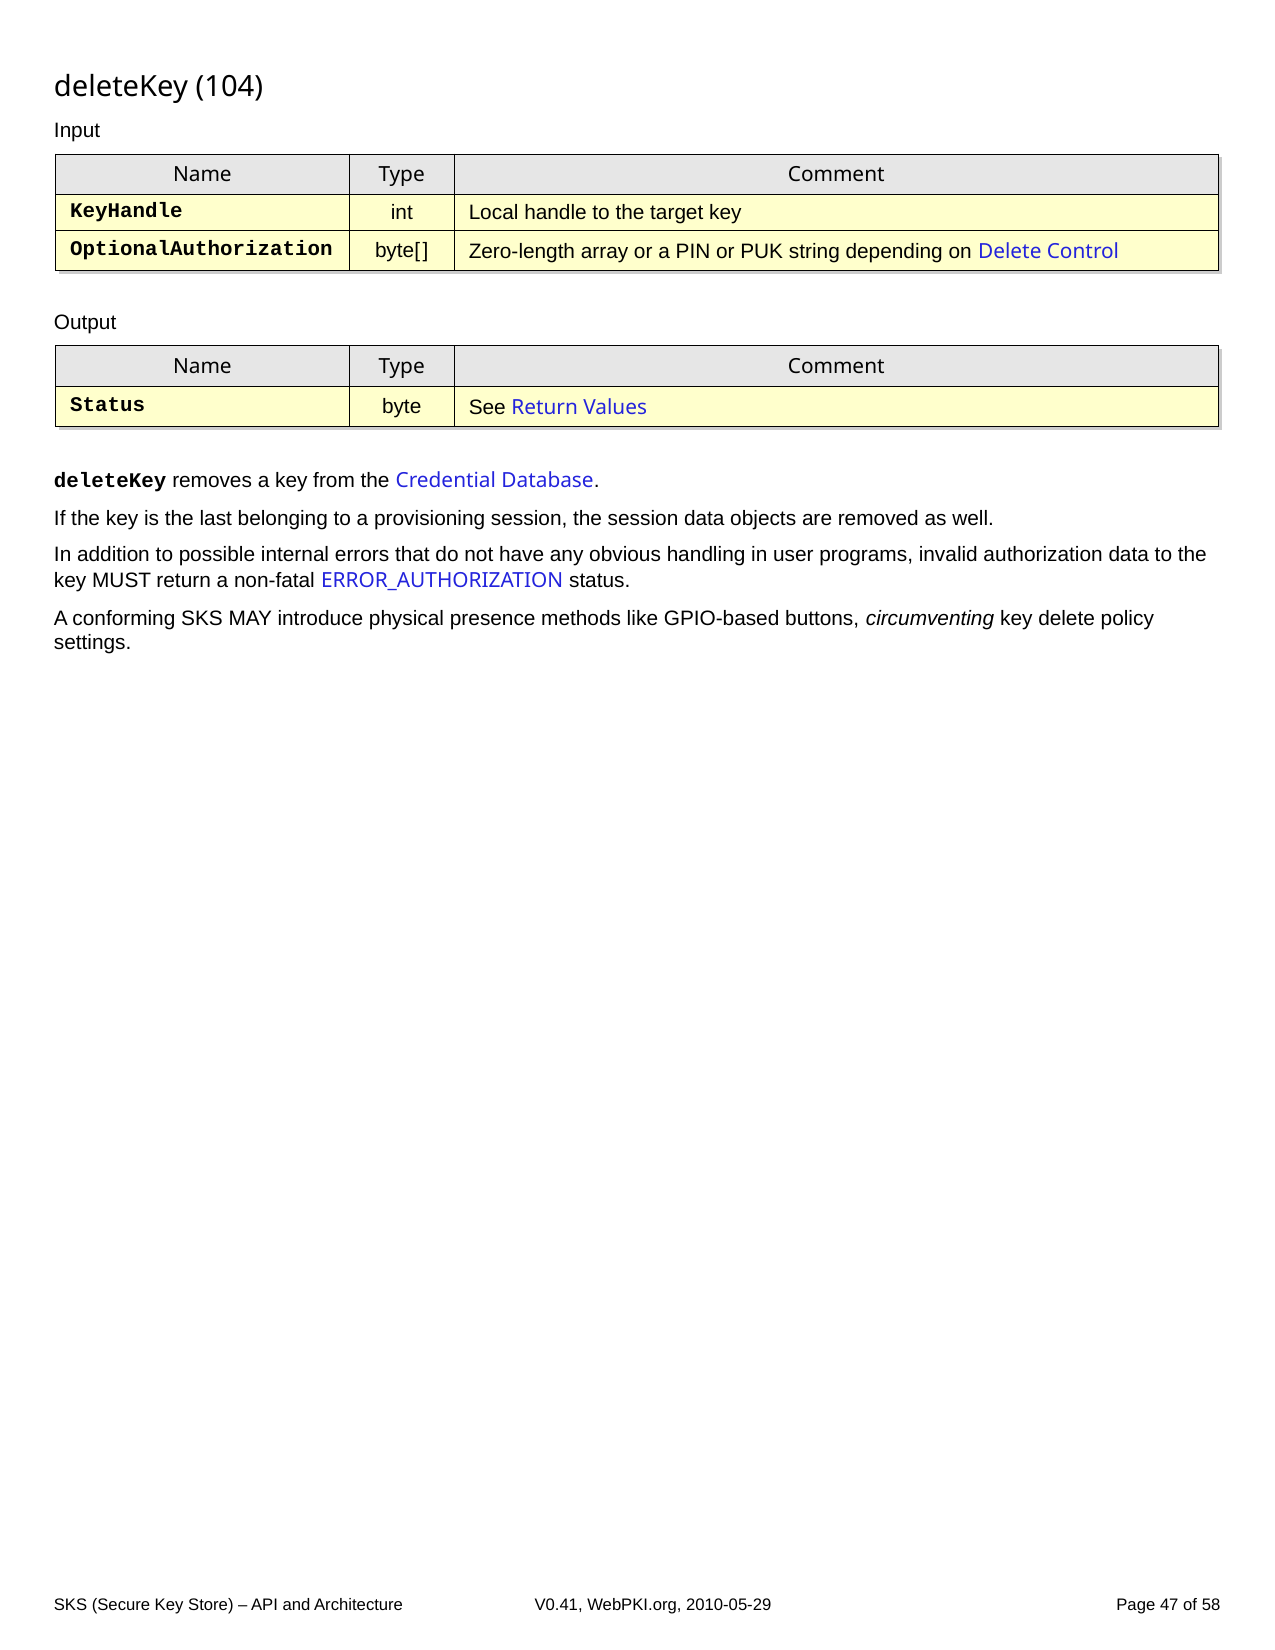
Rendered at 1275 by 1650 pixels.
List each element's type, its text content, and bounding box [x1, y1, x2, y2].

table_cell KeyHandle [56, 195, 349, 230]
table_cell Status [56, 387, 349, 426]
subtitle deleteKey (104) [54, 66, 1221, 105]
table_header Comment [455, 346, 1218, 386]
text A conforming SKS MAY introduce physical presence methods like GPIO-based buttons, circumventing key delete policy settings. [54, 606, 1221, 654]
table_header Name [56, 346, 349, 386]
table_cell See Return Values [455, 387, 1218, 426]
table_cell Zero-length array or a PIN or PUK string depending on Delete Control [455, 231, 1218, 270]
text deleteKey removes a key from the Credential Database. [54, 466, 1221, 494]
table_header Type [350, 346, 454, 386]
table_header Name [56, 155, 349, 194]
text In addition to possible internal errors that do not have any obvious handling in user programs, invalid authorization data to the key MUST return a non-fatal ERROR_AUTHORIZATION status. [54, 542, 1221, 594]
table_cell Local handle to the target key [455, 195, 1218, 230]
table_cell OptionalAuthorization [56, 231, 349, 270]
text Output [54, 310, 1221, 334]
table_cell byte⁮[ ] [350, 231, 454, 270]
table_header Comment [455, 155, 1218, 194]
table_cell int [350, 195, 454, 230]
table_cell byte [350, 387, 454, 426]
text Input [54, 118, 1221, 142]
table_header Type [350, 155, 454, 194]
text If the key is the last belonging to a provisioning session, the session data objects are removed as well. [54, 506, 1221, 530]
